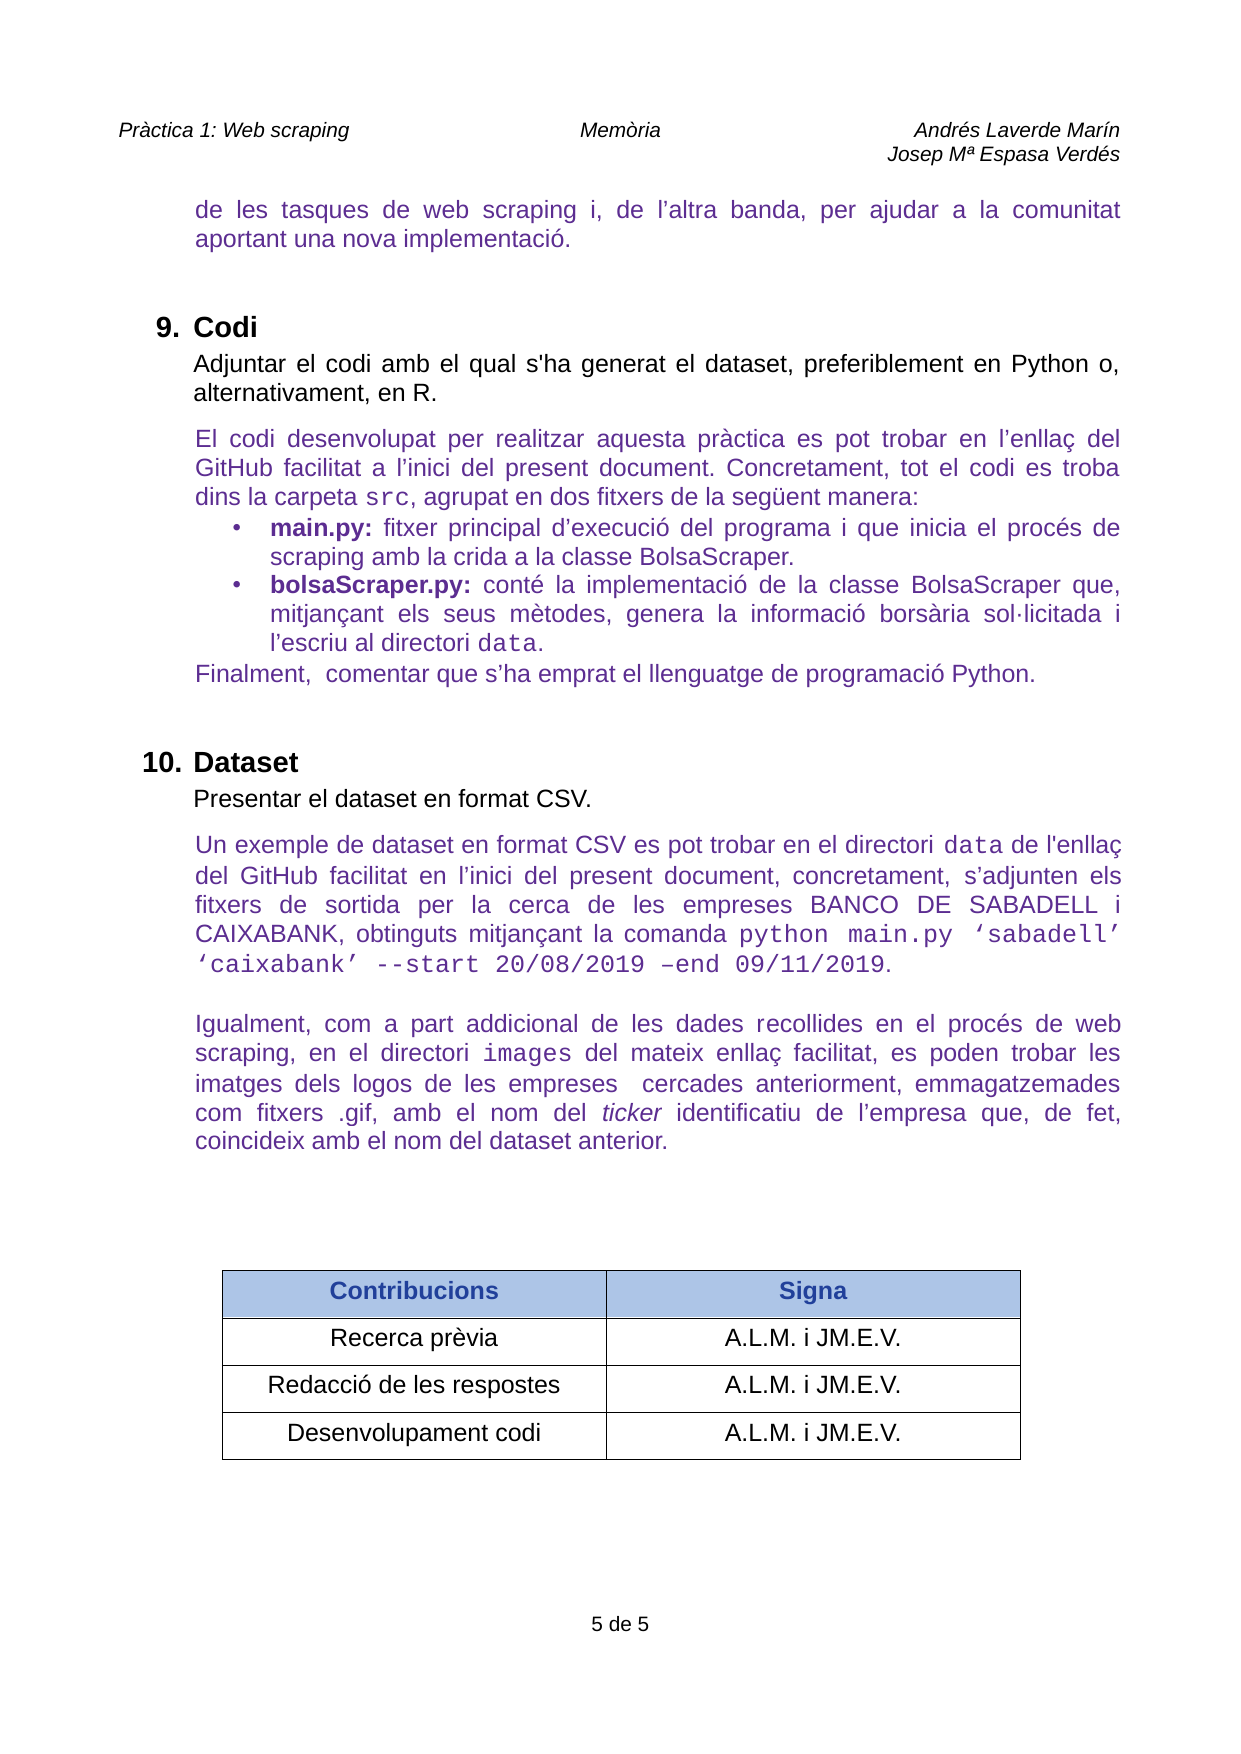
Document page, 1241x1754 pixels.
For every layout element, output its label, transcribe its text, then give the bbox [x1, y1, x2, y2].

list bolsaScraper.py: conté la implementació de la classe BolsaScraper que, mitjançant els seus mètodes, genera la informació borsària sol·licitada i l’escriu al directori data. [232, 570, 1122, 659]
list main.py: fitxer principal d’execució del programa i que inicia el procés de scraping amb la crida a la classe BolsaScraper. [232, 513, 1122, 570]
table_cell A.L.M. i JM.E.V. [607, 1413, 1020, 1459]
list Codi [156, 311, 1122, 344]
text Finalment, comentar que s’ha emprat el llenguatge de programació Python. [195, 659, 1122, 688]
text El codi desenvolupat per realitzar aquesta pràctica es pot trobar en l’enllaç del GitHub facilitat a l’inici del present document. Concretament, tot el codi es troba dins la carpeta src, agrupat en dos fitxers de la següent manera: [195, 424, 1122, 513]
text de les tasques de web scraping i, de l’altra banda, per ajudar a la comunitat aportant una nova implementació. [195, 196, 1122, 253]
table_header Contribucions [223, 1271, 606, 1317]
list Dataset [142, 745, 1122, 779]
table_cell A.L.M. i JM.E.V. [607, 1319, 1020, 1365]
text Igualment, com a part addicional de les dades recollides en el procés de web scraping, en el directori images del mateix enllaç facilitat, es poden trobar les imatges dels logos de les empreses cercades anteriorment, emmagatzemades com fitxers .gif, amb el nom del ticker identificatiu de l’empresa que, de fet, coincideix amb el nom del dataset anterior. [195, 1009, 1122, 1155]
text Un exemple de dataset en format CSV es pot trobar en el directori data de l'enllaç del GitHub facilitat en l’inici del present document, concretament, s’adjunten els fitxers de sortida per la cerca de les empreses BANCO DE SABADELL i CAIXABANK, obtinguts mitjançant la comanda python main.py ‘sabadell’ ‘caixabank’ --start 20/08/2019 –end 09/11/2019. [195, 830, 1122, 980]
list Adjuntar el codi amb el qual s'ha generat el dataset, preferiblement en Python o, alternativament, en R. [156, 349, 1122, 407]
table_cell A.L.M. i JM.E.V. [607, 1366, 1020, 1412]
table_header Signa [607, 1271, 1020, 1317]
table_cell Redacció de les respostes [223, 1366, 606, 1412]
table_cell Recerca prèvia [223, 1319, 606, 1365]
list Presentar el dataset en format CSV. [156, 784, 1122, 812]
table_cell Desenvolupament codi [223, 1413, 606, 1459]
